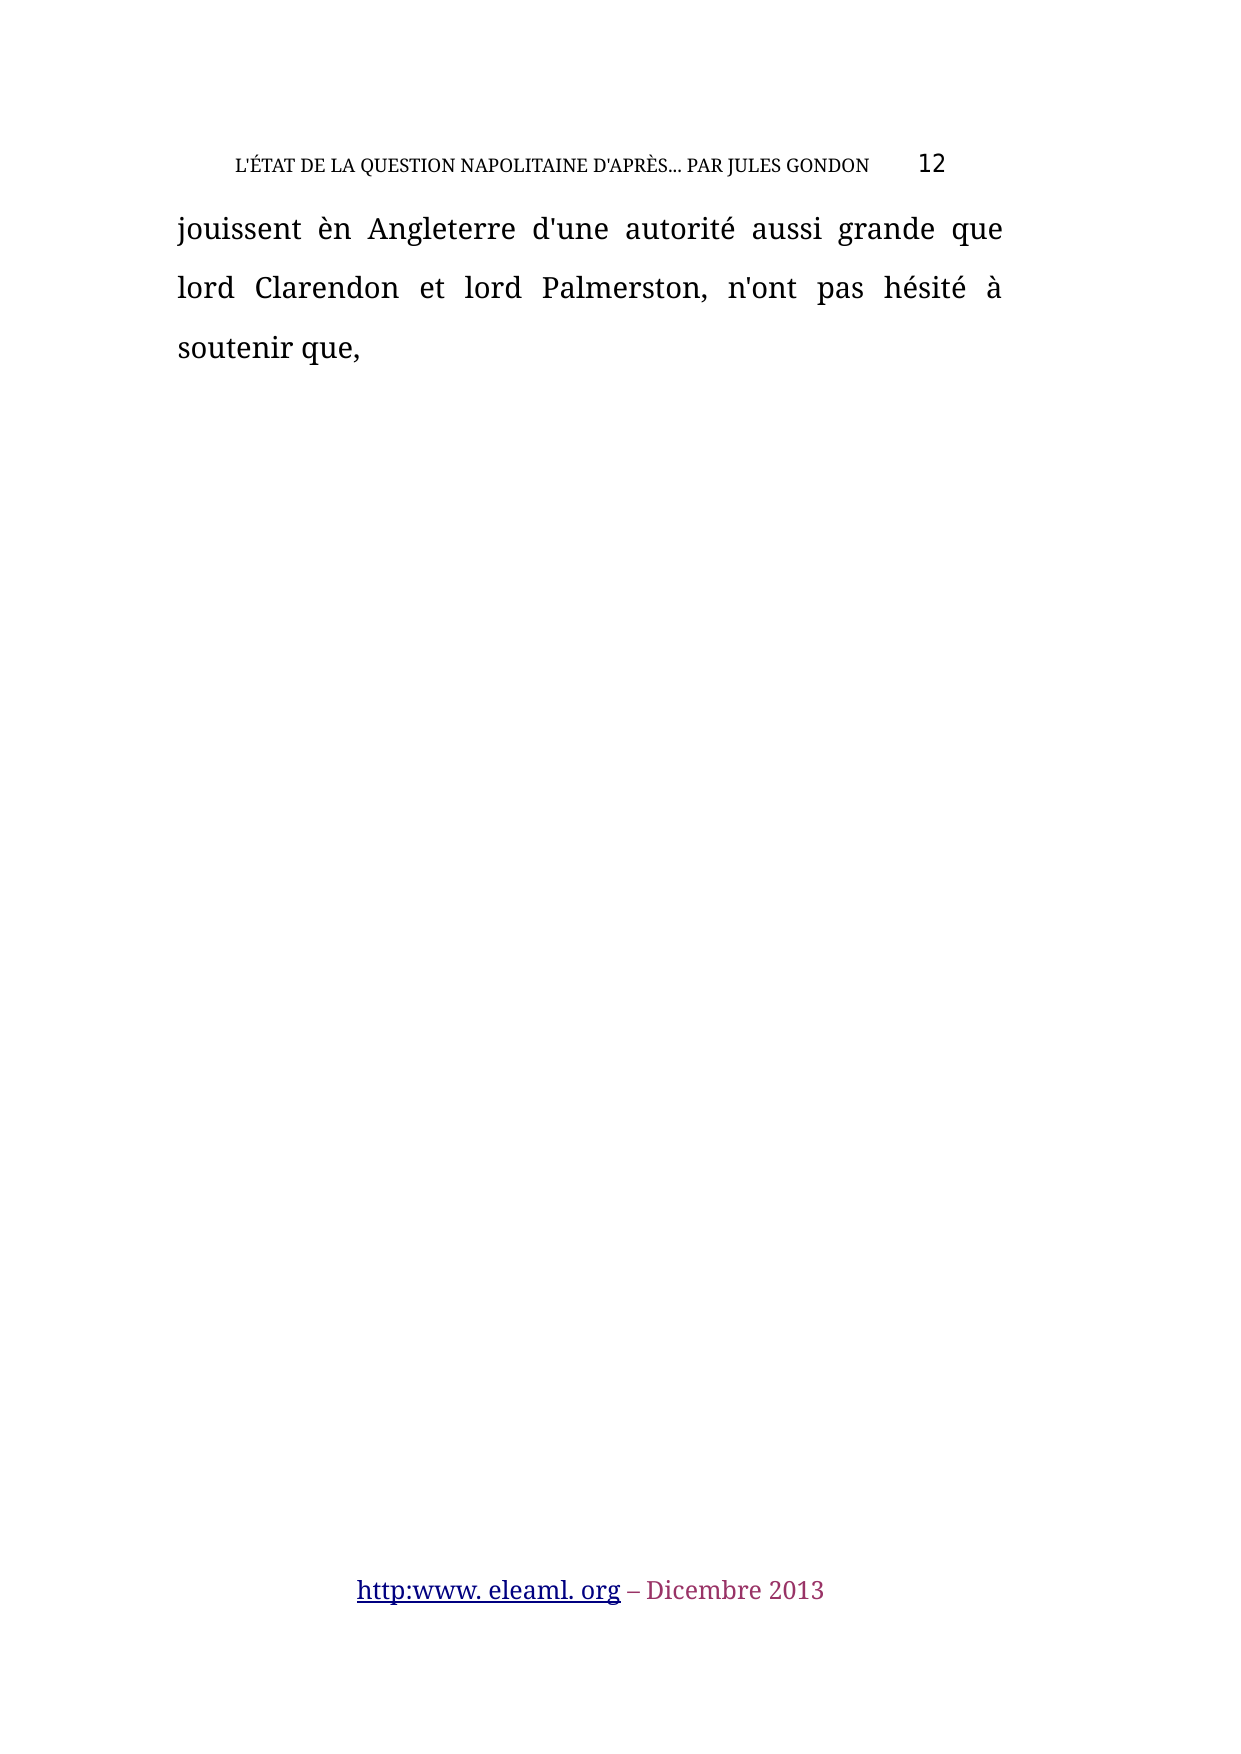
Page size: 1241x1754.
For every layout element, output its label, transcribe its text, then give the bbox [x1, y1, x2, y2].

text jouissent èn Angleterre d'une autorité aussi grande que lord Clarendon et lord Palmerston, n'ont pas hésité à soutenir que, [177, 208, 1004, 367]
